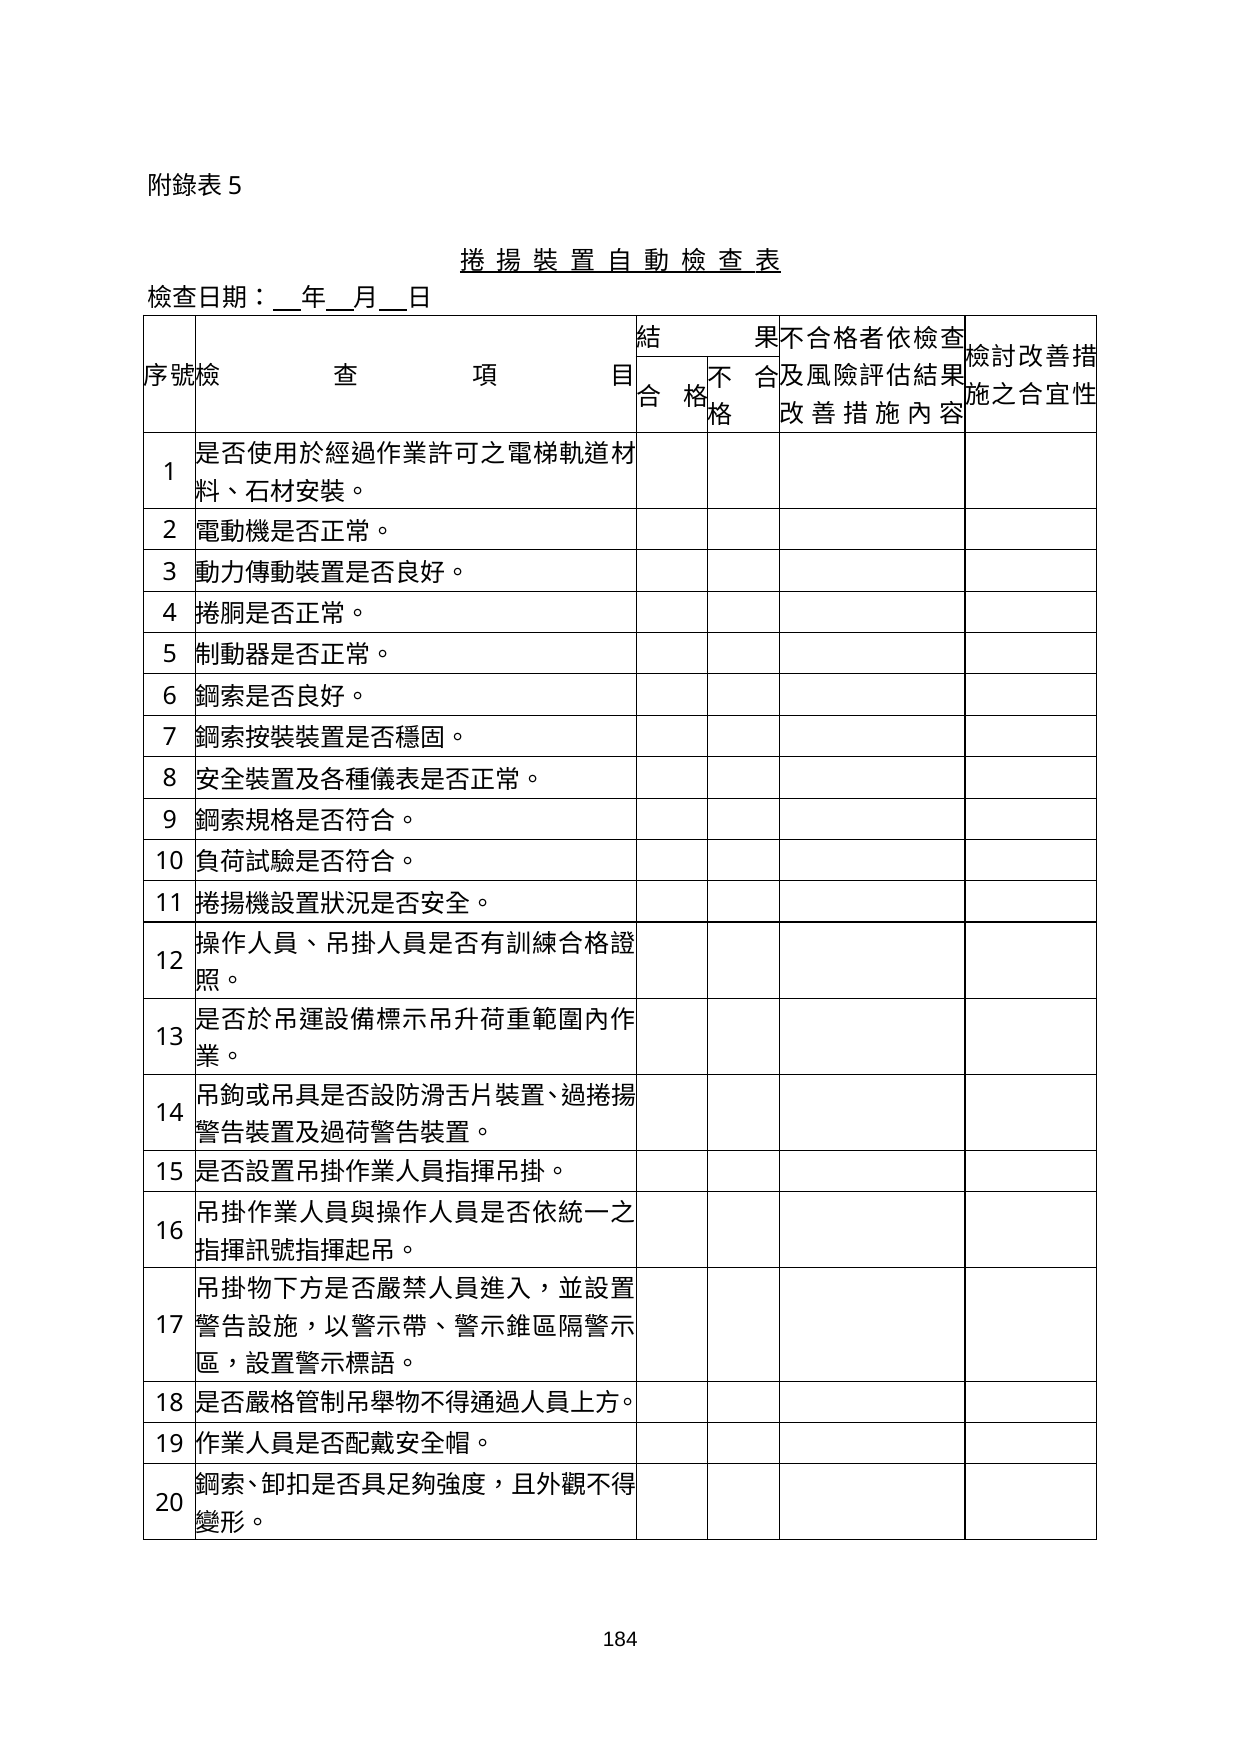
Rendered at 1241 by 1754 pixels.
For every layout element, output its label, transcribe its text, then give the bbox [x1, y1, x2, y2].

table_cell 1 [144, 433, 195, 508]
table_cell 安全裝置及各種儀表是否正常。 [196, 757, 636, 797]
table_cell [637, 1423, 707, 1463]
table_cell 吊掛作業人員與操作人員是否依統一之指揮訊號指揮起吊。 [196, 1192, 636, 1267]
table_cell [780, 1151, 964, 1191]
table_cell [708, 433, 779, 508]
table_cell [780, 757, 964, 797]
table_cell [966, 1382, 1096, 1422]
table_cell 4 [144, 592, 195, 632]
text 捲揚裝置自動檢查表 [148, 239, 1092, 277]
table_cell 9 [144, 799, 195, 839]
table_header 檢討改善措施之合宜性 [966, 316, 1096, 432]
table_cell [637, 716, 707, 756]
table_cell 5 [144, 633, 195, 673]
table_cell 8 [144, 757, 195, 797]
table_cell 鋼索是否良好。 [196, 674, 636, 715]
table_cell [637, 592, 707, 632]
table_cell 鋼索規格是否符合。 [196, 799, 636, 839]
table_cell 動力傳動裝置是否良好。 [196, 550, 636, 591]
table_cell 鋼索、卸扣是否具足夠強度，且外觀不得變形。 [196, 1464, 636, 1539]
table_cell 捲揚機設置狀況是否安全。 [196, 881, 636, 921]
table_cell [966, 1423, 1096, 1463]
table_cell [966, 881, 1096, 921]
table_cell [780, 923, 964, 997]
table_cell 作業人員是否配戴安全帽。 [196, 1423, 636, 1463]
table_cell [637, 1382, 707, 1422]
table_cell [637, 881, 707, 921]
table_cell 制動器是否正常。 [196, 633, 636, 673]
table_cell [637, 509, 707, 549]
table_cell 負荷試驗是否符合。 [196, 840, 636, 880]
table_cell [780, 550, 964, 591]
table_cell 10 [144, 840, 195, 880]
table_cell [966, 716, 1096, 756]
table_cell 鋼索按裝裝置是否穩固。 [196, 716, 636, 756]
table_cell [637, 999, 707, 1073]
table_cell [708, 1151, 779, 1191]
table_cell [966, 509, 1096, 549]
table_cell [966, 1075, 1096, 1149]
table_cell [708, 509, 779, 549]
table_cell [708, 592, 779, 632]
table_cell [780, 799, 964, 839]
table_cell [966, 923, 1096, 997]
table_cell [708, 799, 779, 839]
table_cell [637, 1192, 707, 1267]
table_header 檢查項目 [196, 316, 636, 432]
table_cell 吊掛物下方是否嚴禁人員進入，並設置警告設施，以警示帶、警示錐區隔警示區，設置警示標語。 [196, 1268, 636, 1381]
table_cell 3 [144, 550, 195, 591]
table_cell 12 [144, 923, 195, 997]
table_cell [966, 592, 1096, 632]
table_cell [966, 674, 1096, 715]
table_cell [637, 923, 707, 997]
table_cell [780, 999, 964, 1073]
table_cell 2 [144, 509, 195, 549]
table_cell [780, 1192, 964, 1267]
table_cell 15 [144, 1151, 195, 1191]
table_cell [780, 633, 964, 673]
table_cell [637, 757, 707, 797]
table_cell [966, 757, 1096, 797]
table_cell 不合格 [708, 357, 779, 432]
table_cell [708, 1192, 779, 1267]
table_cell [966, 1268, 1096, 1381]
table_cell 6 [144, 674, 195, 715]
table_cell 20 [144, 1464, 195, 1539]
table_cell [637, 633, 707, 673]
table_cell [637, 840, 707, 880]
table_cell [966, 433, 1096, 508]
table_cell [780, 674, 964, 715]
table_cell [708, 1464, 779, 1539]
table_cell [780, 433, 964, 508]
table_cell [637, 1075, 707, 1149]
table_cell [780, 1075, 964, 1149]
table_cell [708, 550, 779, 591]
table_cell [708, 1423, 779, 1463]
table_cell [966, 1192, 1096, 1267]
table_cell [966, 550, 1096, 591]
table_cell [637, 1464, 707, 1539]
table_cell [780, 1464, 964, 1539]
table_cell [708, 757, 779, 797]
table_cell [637, 550, 707, 591]
table_cell [708, 716, 779, 756]
table_cell [637, 799, 707, 839]
table_cell [780, 840, 964, 880]
table_cell [708, 1268, 779, 1381]
table_header 結果 [637, 316, 779, 356]
table_cell [966, 799, 1096, 839]
table_cell 14 [144, 1075, 195, 1149]
table_cell [708, 923, 779, 997]
table_cell [966, 840, 1096, 880]
table_cell [780, 881, 964, 921]
table_cell [637, 1268, 707, 1381]
table_cell [966, 633, 1096, 673]
table_cell [780, 1423, 964, 1463]
table_cell [637, 674, 707, 715]
table_cell [637, 1151, 707, 1191]
table_cell 是否於吊運設備標示吊升荷重範圍內作業。 [196, 999, 636, 1073]
table_cell 13 [144, 999, 195, 1073]
table_cell [966, 1464, 1096, 1539]
table_cell 是否使用於經過作業許可之電梯軌道材料、石材安裝。 [196, 433, 636, 508]
table_cell [780, 1382, 964, 1422]
table_cell [966, 1151, 1096, 1191]
table_cell [708, 999, 779, 1073]
table_cell 11 [144, 881, 195, 921]
table_cell 捲胴是否正常。 [196, 592, 636, 632]
table_cell 19 [144, 1423, 195, 1463]
table_cell [708, 1382, 779, 1422]
table_cell 操作人員、吊掛人員是否有訓練合格證照。 [196, 923, 636, 997]
table_cell 16 [144, 1192, 195, 1267]
text 檢查日期： 年 月 日 [148, 277, 1092, 314]
table_cell 7 [144, 716, 195, 756]
table_cell [708, 633, 779, 673]
table_header 不合格者依檢查及風險評估結果改善措施內容 [780, 316, 964, 432]
table_cell [637, 433, 707, 508]
table_cell 電動機是否正常。 [196, 509, 636, 549]
table_cell 17 [144, 1268, 195, 1381]
table_header 序號 [144, 316, 195, 432]
table_cell 是否設置吊掛作業人員指揮吊掛。 [196, 1151, 636, 1191]
table_cell [780, 716, 964, 756]
table_cell [708, 840, 779, 880]
text 附錄表5 [148, 164, 1092, 202]
table_cell [780, 1268, 964, 1381]
table_cell [780, 592, 964, 632]
table_cell 18 [144, 1382, 195, 1422]
table_cell [708, 881, 779, 921]
table_cell [966, 999, 1096, 1073]
table_cell 吊鉤或吊具是否設防滑舌片裝置、過捲揚警告裝置及過荷警告裝置。 [196, 1075, 636, 1149]
table_cell 是否嚴格管制吊舉物不得通過人員上方。 [196, 1382, 636, 1422]
table_cell 合格 [637, 357, 707, 432]
table_cell [780, 509, 964, 549]
table_cell [708, 674, 779, 715]
table_cell [708, 1075, 779, 1149]
